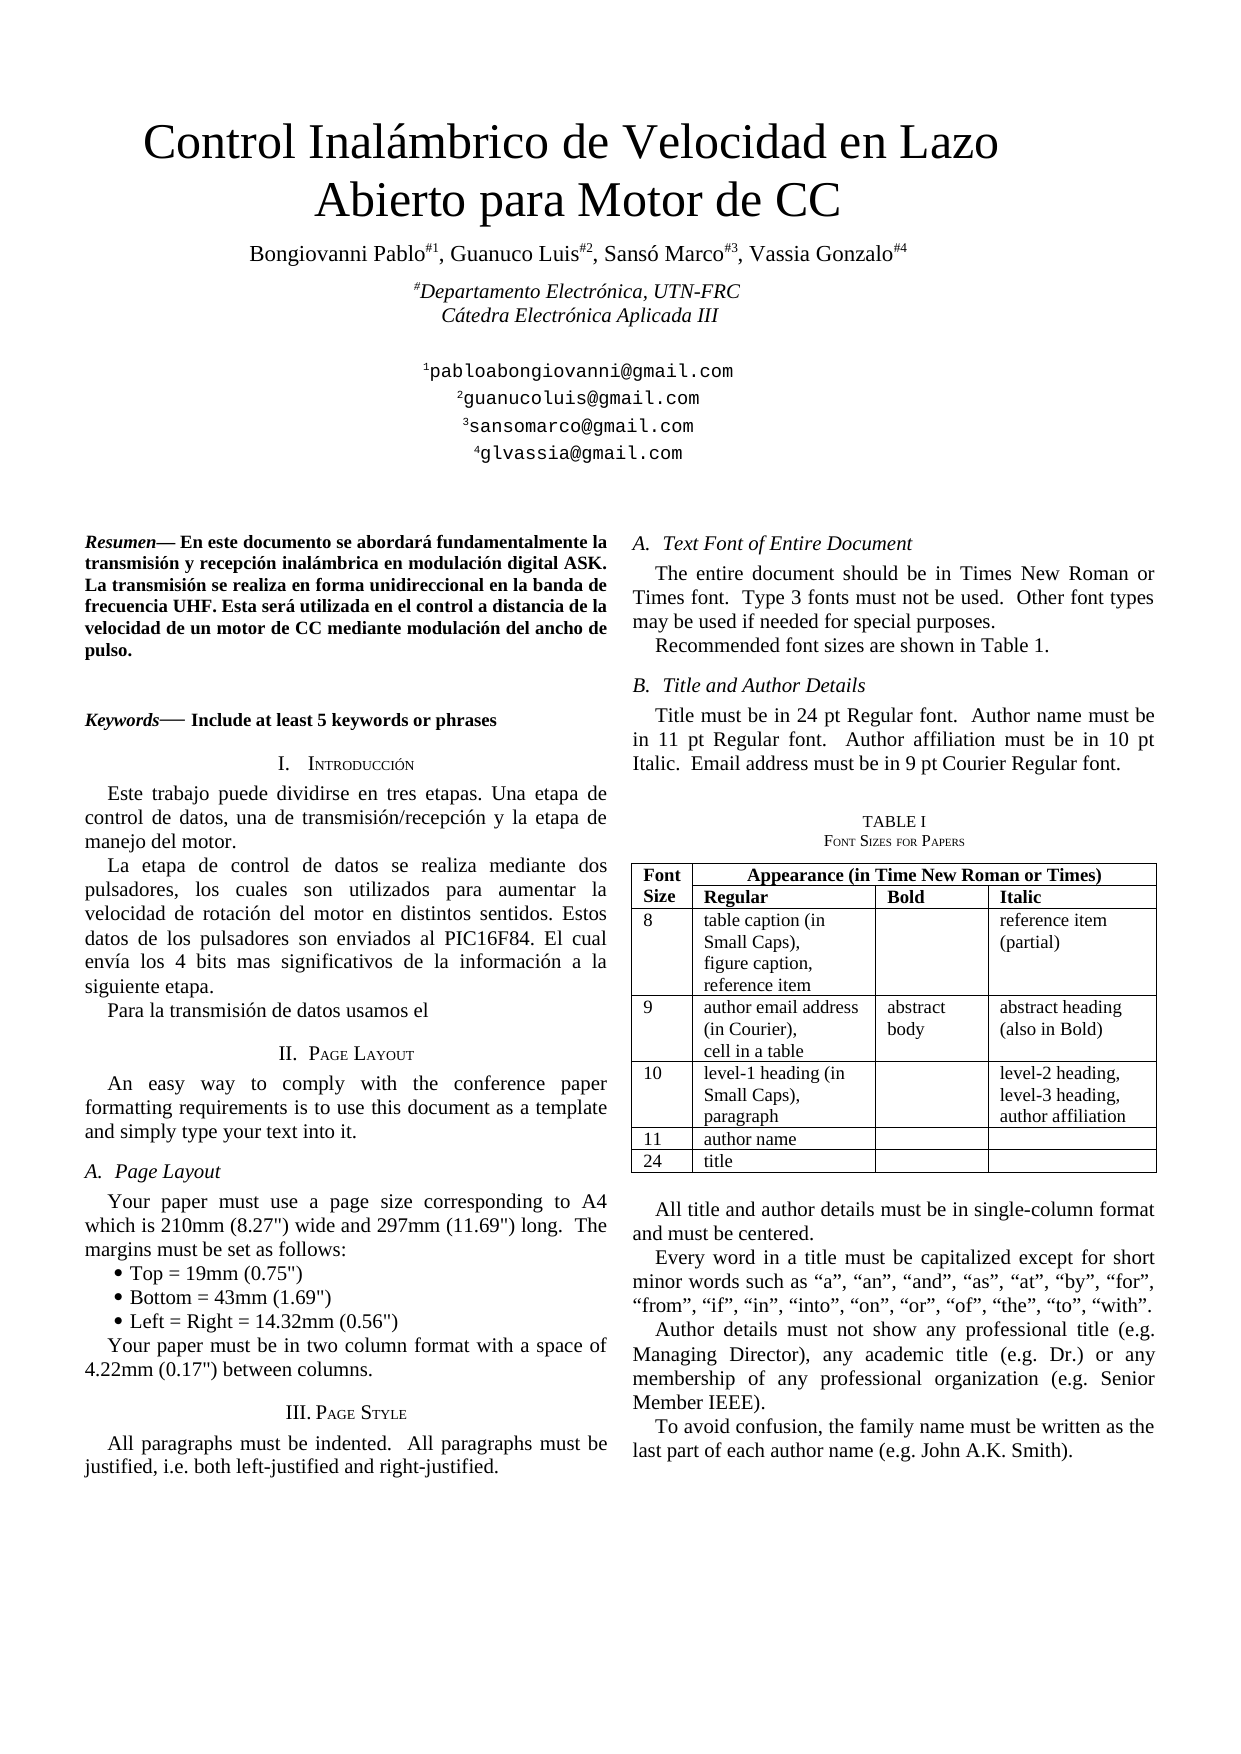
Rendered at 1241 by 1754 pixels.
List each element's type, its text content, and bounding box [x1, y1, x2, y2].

table_header Appearance (in Time New Roman or Times) [693, 864, 1156, 885]
table_cell author email address (in Courier), cell in a table [693, 996, 875, 1061]
subtitle Text Font of Entire Document [632, 531, 1156, 555]
text #Departamento Electrónica, UTN-FRC Cátedra Electrónica Aplicada III [0, 278, 1156, 327]
table_cell reference item (partial) [989, 909, 1156, 995]
subtitle Page Layout [84, 1040, 608, 1064]
table_cell [989, 1150, 1156, 1172]
text 3sansomarco@gmail.com [0, 417, 1156, 438]
list Bottom = 43mm (1.69") [114, 1285, 608, 1309]
table_cell 9 [632, 996, 692, 1061]
text Your paper must be in two column format with a space of 4.22mm (0.17") between columns. [84, 1333, 608, 1381]
table_cell Bold [876, 886, 988, 908]
list Top = 19mm (0.75") [114, 1261, 608, 1285]
subtitle Introducción [84, 751, 608, 775]
text Bongiovanni Pablo#1, Guanuco Luis#2, Sansó Marco#3, Vassia Gonzalo#4 [0, 240, 1156, 266]
text Recommended font sizes are shown in Table 1. [632, 633, 1156, 657]
text All title and author details must be in single-column format and must be centered. [632, 1197, 1156, 1245]
text 1pabloabongiovanni@gmail.com [0, 362, 1156, 383]
text The entire document should be in Times New Roman or Times font. Type 3 fonts must not be used. Other font types may be used if needed for special purposes. [632, 561, 1156, 633]
title Control Inalámbrico de Velocidad en Lazo [0, 112, 1156, 170]
text Title must be in 24 pt Regular font. Author name must be in 11 pt Regular font. Author affiliation must be in 10 pt Italic. Email address must be in 9 pt Courier Regular font. [632, 703, 1156, 775]
text Este trabajo puede dividirse en tres etapas. Una etapa de control de datos, una de transmisión/recepción y la etapa de manejo del motor. [84, 781, 608, 853]
table_cell [876, 1150, 988, 1172]
text Resumen— En este documento se abordará fundamentalmente la transmisión y recepción inalámbrica en modulación digital ASK. La transmisión se realiza en forma unidireccional en la banda de frecuencia UHF. Esta será utilizada en el control a distancia de la velocidad de un motor de CC mediante modulación del ancho de pulso. [84, 531, 608, 660]
text La etapa de control de datos se realiza mediante dos pulsadores, los cuales son utilizados para aumentar la velocidad de rotación del motor en distintos sentidos. Estos datos de los pulsadores son enviados al PIC16F84. El cual envía los 4 bits mas significativos de la información a la siguiente etapa. [84, 853, 608, 998]
table_cell [989, 1128, 1156, 1149]
table_cell Regular [693, 886, 875, 908]
table_cell author name [693, 1128, 875, 1149]
text All paragraphs must be indented. All paragraphs must be justified, i.e. both left-justified and right-justified. [84, 1430, 608, 1478]
table_cell 10 [632, 1062, 692, 1127]
table_cell level-1 heading (in Small Caps), paragraph [693, 1062, 875, 1127]
table_header Font Size [632, 864, 692, 908]
subtitle Page Layout [84, 1158, 608, 1183]
table_cell table caption (in Small Caps), figure caption, reference item [693, 909, 875, 995]
table_cell abstract heading (also in Bold) [989, 996, 1156, 1061]
text An easy way to comply with the conference paper formatting requirements is to use this document as a template and simply type your text into it. [84, 1071, 608, 1143]
table_cell abstract body [876, 996, 988, 1061]
table_cell title [693, 1150, 875, 1172]
table_cell [876, 909, 988, 995]
text Every word in a title must be capitalized except for short minor words such as “a”, “an”, “and”, “as”, “at”, “by”, “for”, “from”, “if”, “in”, “into”, “on”, “or”, “of”, “the”, “to”, “with”. [632, 1245, 1156, 1317]
text 2guanucoluis@gmail.com [0, 389, 1156, 410]
text Author details must not show any professional title (e.g. Managing Director), any academic title (e.g. Dr.) or any membership of any professional organization (e.g. Senior Member IEEE). [632, 1317, 1156, 1414]
table_cell 8 [632, 909, 692, 995]
subtitle Title and Author Details [632, 673, 1156, 697]
table_cell level-2 heading, level-3 heading, author affiliation [989, 1062, 1156, 1127]
table_cell Italic [989, 886, 1156, 908]
text 4glvassia@gmail.com [0, 444, 1156, 465]
table_cell 24 [632, 1150, 692, 1172]
text TABLE I Font Sizes for Papers [632, 812, 1156, 850]
text To avoid confusion, the family name must be written as the last part of each author name (e.g. John A.K. Smith). [632, 1414, 1156, 1462]
list Left = Right = 14.32mm (0.56") [114, 1309, 608, 1333]
title Abierto para Motor de CC [0, 170, 1156, 227]
table_cell [876, 1062, 988, 1127]
table_cell [876, 1128, 988, 1149]
text Your paper must use a page size corresponding to A4 which is 210mm (8.27") wide and 297mm (11.69") long. The margins must be set as follows: [84, 1189, 608, 1261]
text Para la transmisión de datos usamos el [84, 998, 608, 1022]
subtitle Page Style [84, 1400, 608, 1424]
text Keywords— Include at least 5 keywords or phrases [84, 703, 608, 732]
table_cell 11 [632, 1128, 692, 1149]
